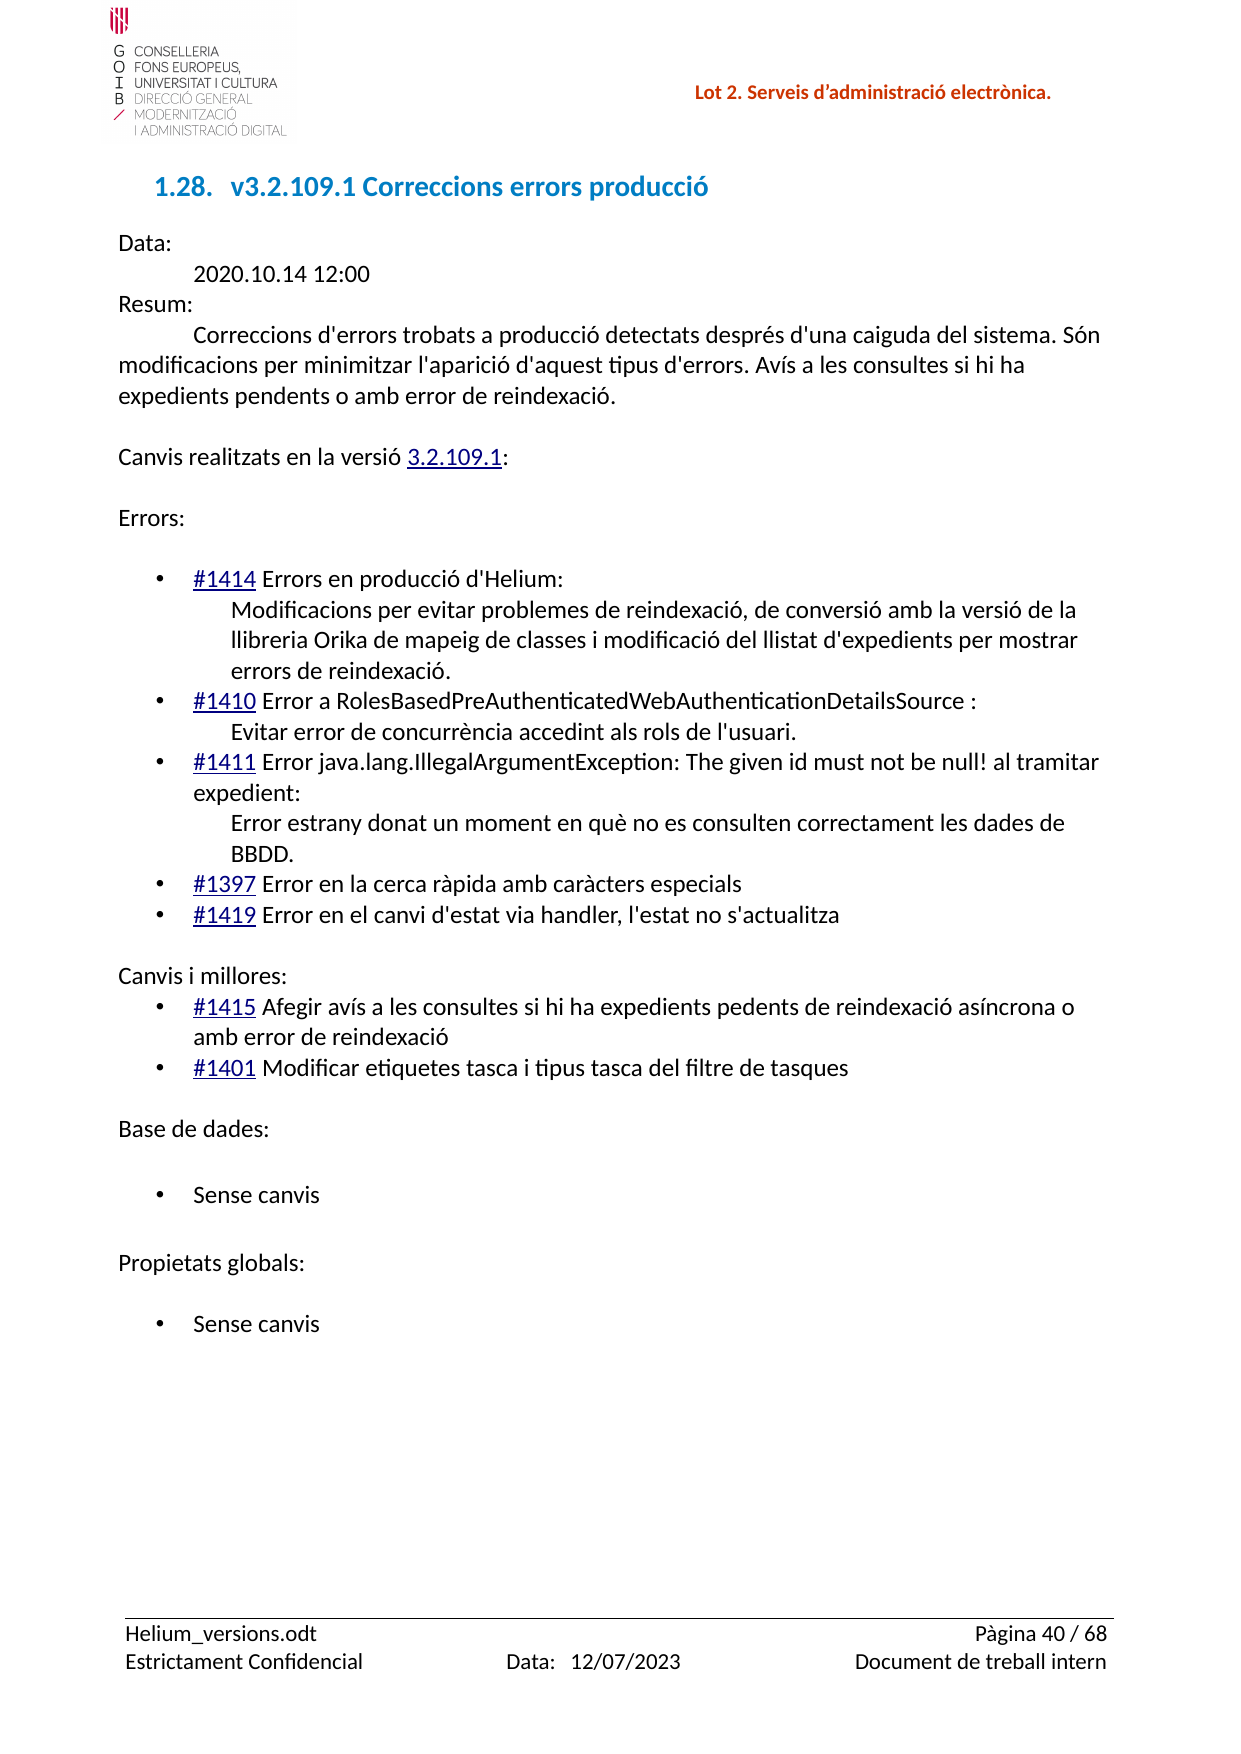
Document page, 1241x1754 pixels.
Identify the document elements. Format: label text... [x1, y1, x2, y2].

text Propietats globals: [118, 1247, 1122, 1277]
list #1410 Error a RolesBasedPreAuthenticatedWebAuthenticationDetailsSource : [156, 685, 1122, 716]
text Data: [118, 228, 1122, 258]
text Canvis realitzats en la versió 3.2.109.1: [118, 441, 1122, 472]
list #1411 Error java.lang.IllegalArgumentException: The given id must not be null! al tramitar expedient: [156, 746, 1122, 807]
picture [100, 0, 297, 144]
list Modificacions per evitar problemes de reindexació, de conversió amb la versió de la llibreria Orika de mapeig de classes i modificació del llistat d'expedients per mostrar errors de reindexació. [193, 594, 1122, 685]
text Errors: [118, 502, 1122, 533]
text 2020.10.14 12:00 [118, 258, 1122, 289]
list Sense canvis [156, 1180, 1122, 1210]
list Evitar error de concurrència accedint als rols de l'usuari. [193, 716, 1122, 746]
text Canvis i millores: [118, 960, 1122, 991]
list #1401 Modificar etiquetes tasca i tipus tasca del filtre de tasques [156, 1052, 1122, 1082]
text Correccions d'errors trobats a producció detectats després d'una caiguda del sistema. Són modificacions per minimitzar l'aparició d'aquest tipus d'errors. Avís a les consultes si hi ha expedients pendents o amb error de reindexació. [118, 319, 1122, 411]
list Sense canvis [156, 1308, 1122, 1338]
list #1397 Error en la cerca ràpida amb caràcters especials [156, 868, 1122, 899]
text Resum: [118, 289, 1122, 319]
list #1419 Error en el canvi d'estat via handler, l'estat no s'actualitza [156, 899, 1122, 929]
list #1415 Afegir avís a les consultes si hi ha expedients pedents de reindexació asíncrona o amb error de reindexació [156, 991, 1122, 1052]
list #1414 Errors en producció d'Helium: [156, 563, 1122, 594]
list Error estrany donat un moment en què no es consulten correctament les dades de BBDD. [193, 807, 1122, 868]
subtitle v3.2.109.1 Correccions errors producció [153, 168, 1122, 204]
text Base de dades: [118, 1113, 1122, 1143]
